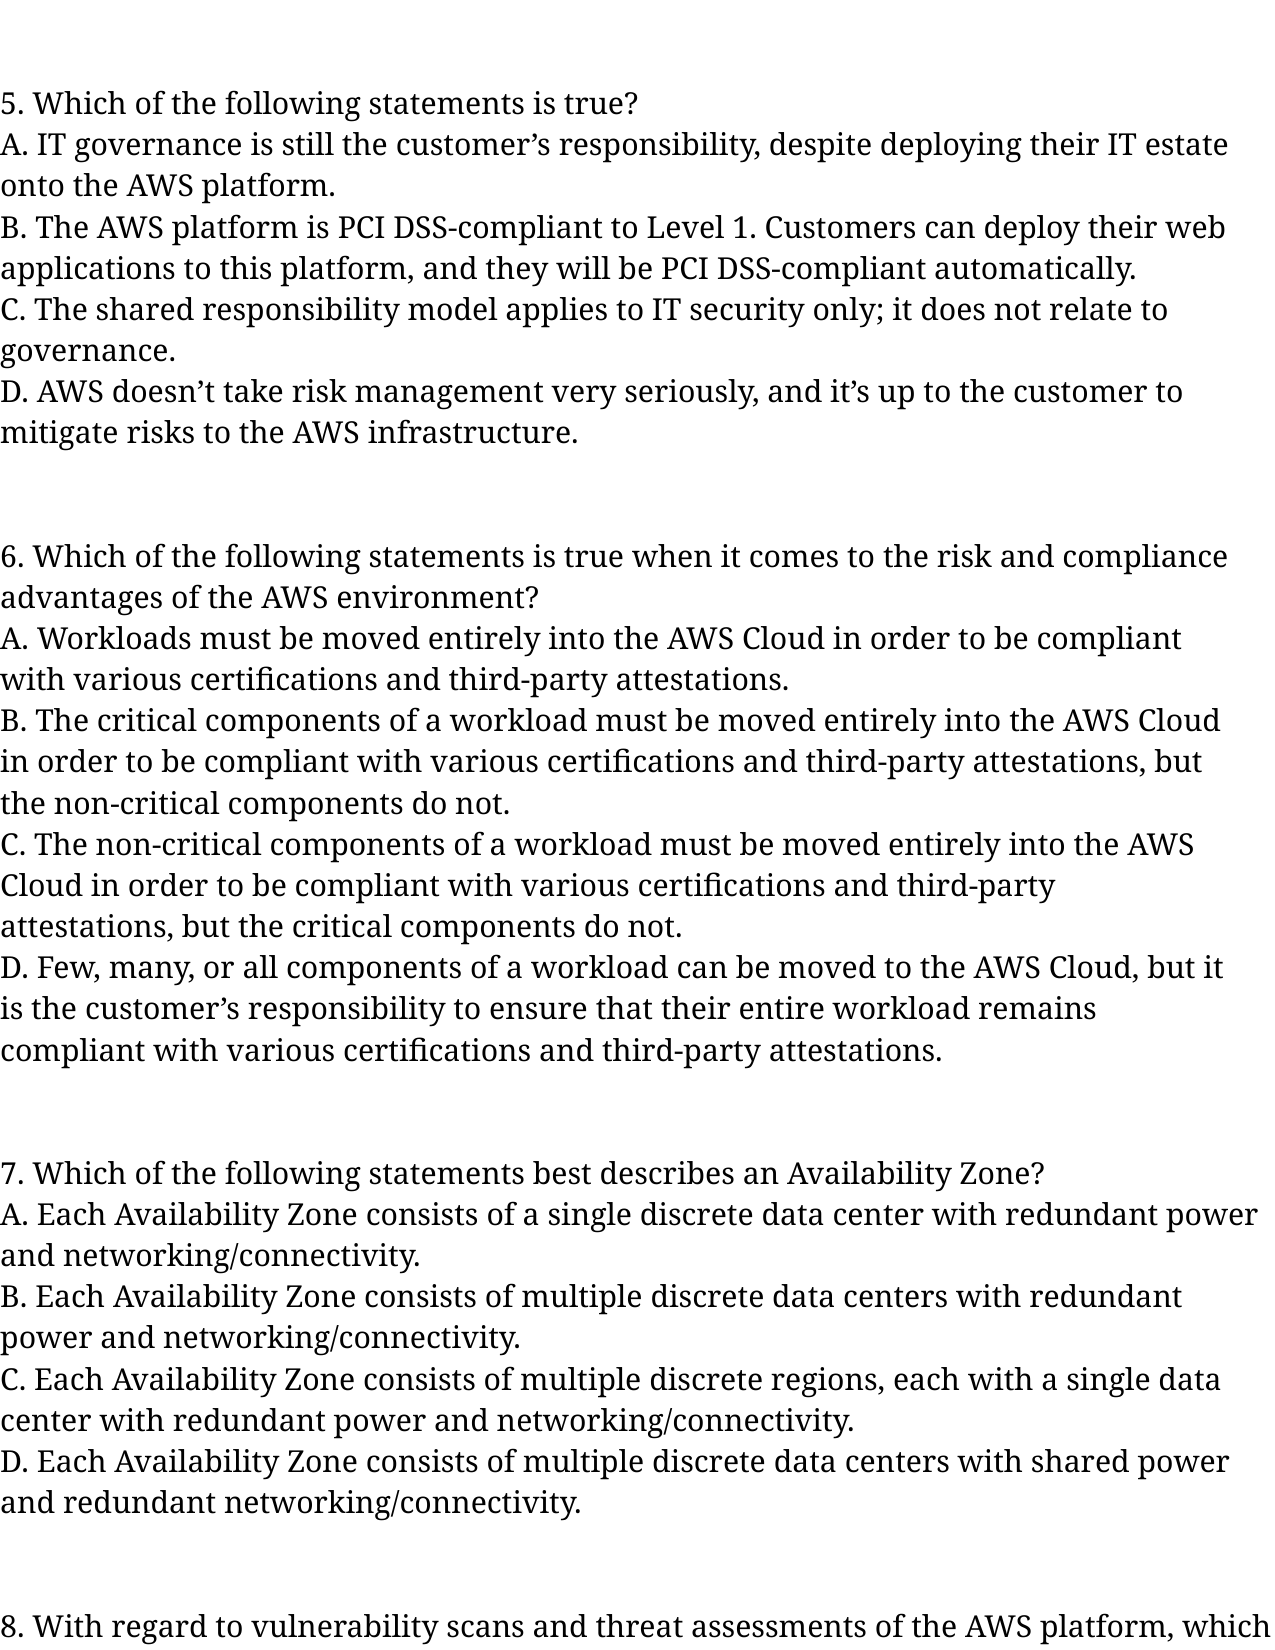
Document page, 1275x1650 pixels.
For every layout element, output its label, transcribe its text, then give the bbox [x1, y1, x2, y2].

text 6. Which of the following statements is true when it comes to the risk and compliance [0, 535, 1275, 576]
text advantages of the AWS environment? [0, 576, 1275, 617]
text 8. With regard to vulnerability scans and threat assessments of the AWS platform, which [0, 1605, 1275, 1646]
text D. Few, many, or all components of a workload can be moved to the AWS Cloud, but it [0, 946, 1275, 987]
text is the customer’s responsibility to ensure that their entire workload remains [0, 987, 1275, 1029]
text and redundant networking/connectivity. [0, 1481, 1275, 1522]
text power and networking/connectivity. [0, 1317, 1275, 1358]
text governance. [0, 329, 1275, 370]
text the non-critical components do not. [0, 782, 1275, 823]
text A. Each Availability Zone consists of a single discrete data center with redundant power [0, 1193, 1275, 1234]
text attestations, but the critical components do not. [0, 905, 1275, 946]
text B. Each Availability Zone consists of multiple discrete data centers with redundant [0, 1276, 1275, 1317]
text C. Each Availability Zone consists of multiple discrete regions, each with a single data [0, 1358, 1275, 1399]
text onto the AWS platform. [0, 164, 1275, 206]
text 5. Which of the following statements is true? [0, 82, 1275, 123]
text D. AWS doesn’t take risk management very seriously, and it’s up to the customer to [0, 370, 1275, 411]
text in order to be compliant with various certifications and third-party attestations, but [0, 741, 1275, 782]
text 7. Which of the following statements best describes an Availability Zone? [0, 1152, 1275, 1193]
text A. Workloads must be moved entirely into the AWS Cloud in order to be compliant [0, 617, 1275, 658]
text B. The AWS platform is PCI DSS-compliant to Level 1. Customers can deploy their web [0, 206, 1275, 247]
text B. The critical components of a workload must be moved entirely into the AWS Cloud [0, 699, 1275, 741]
text Cloud in order to be compliant with various certifications and third-party [0, 864, 1275, 905]
text and networking/connectivity. [0, 1234, 1275, 1276]
text center with redundant power and networking/connectivity. [0, 1399, 1275, 1440]
text C. The non-critical components of a workload must be moved entirely into the AWS [0, 823, 1275, 864]
text D. Each Availability Zone consists of multiple discrete data centers with shared power [0, 1440, 1275, 1481]
text with various certifications and third-party attestations. [0, 658, 1275, 699]
text A. IT governance is still the customer’s responsibility, despite deploying their IT estate [0, 123, 1275, 164]
text mitigate risks to the AWS infrastructure. [0, 411, 1275, 453]
text applications to this platform, and they will be PCI DSS-compliant automatically. [0, 247, 1275, 288]
text C. The shared responsibility model applies to IT security only; it does not relate to [0, 288, 1275, 329]
text compliant with various certifications and third-party attestations. [0, 1029, 1275, 1070]
